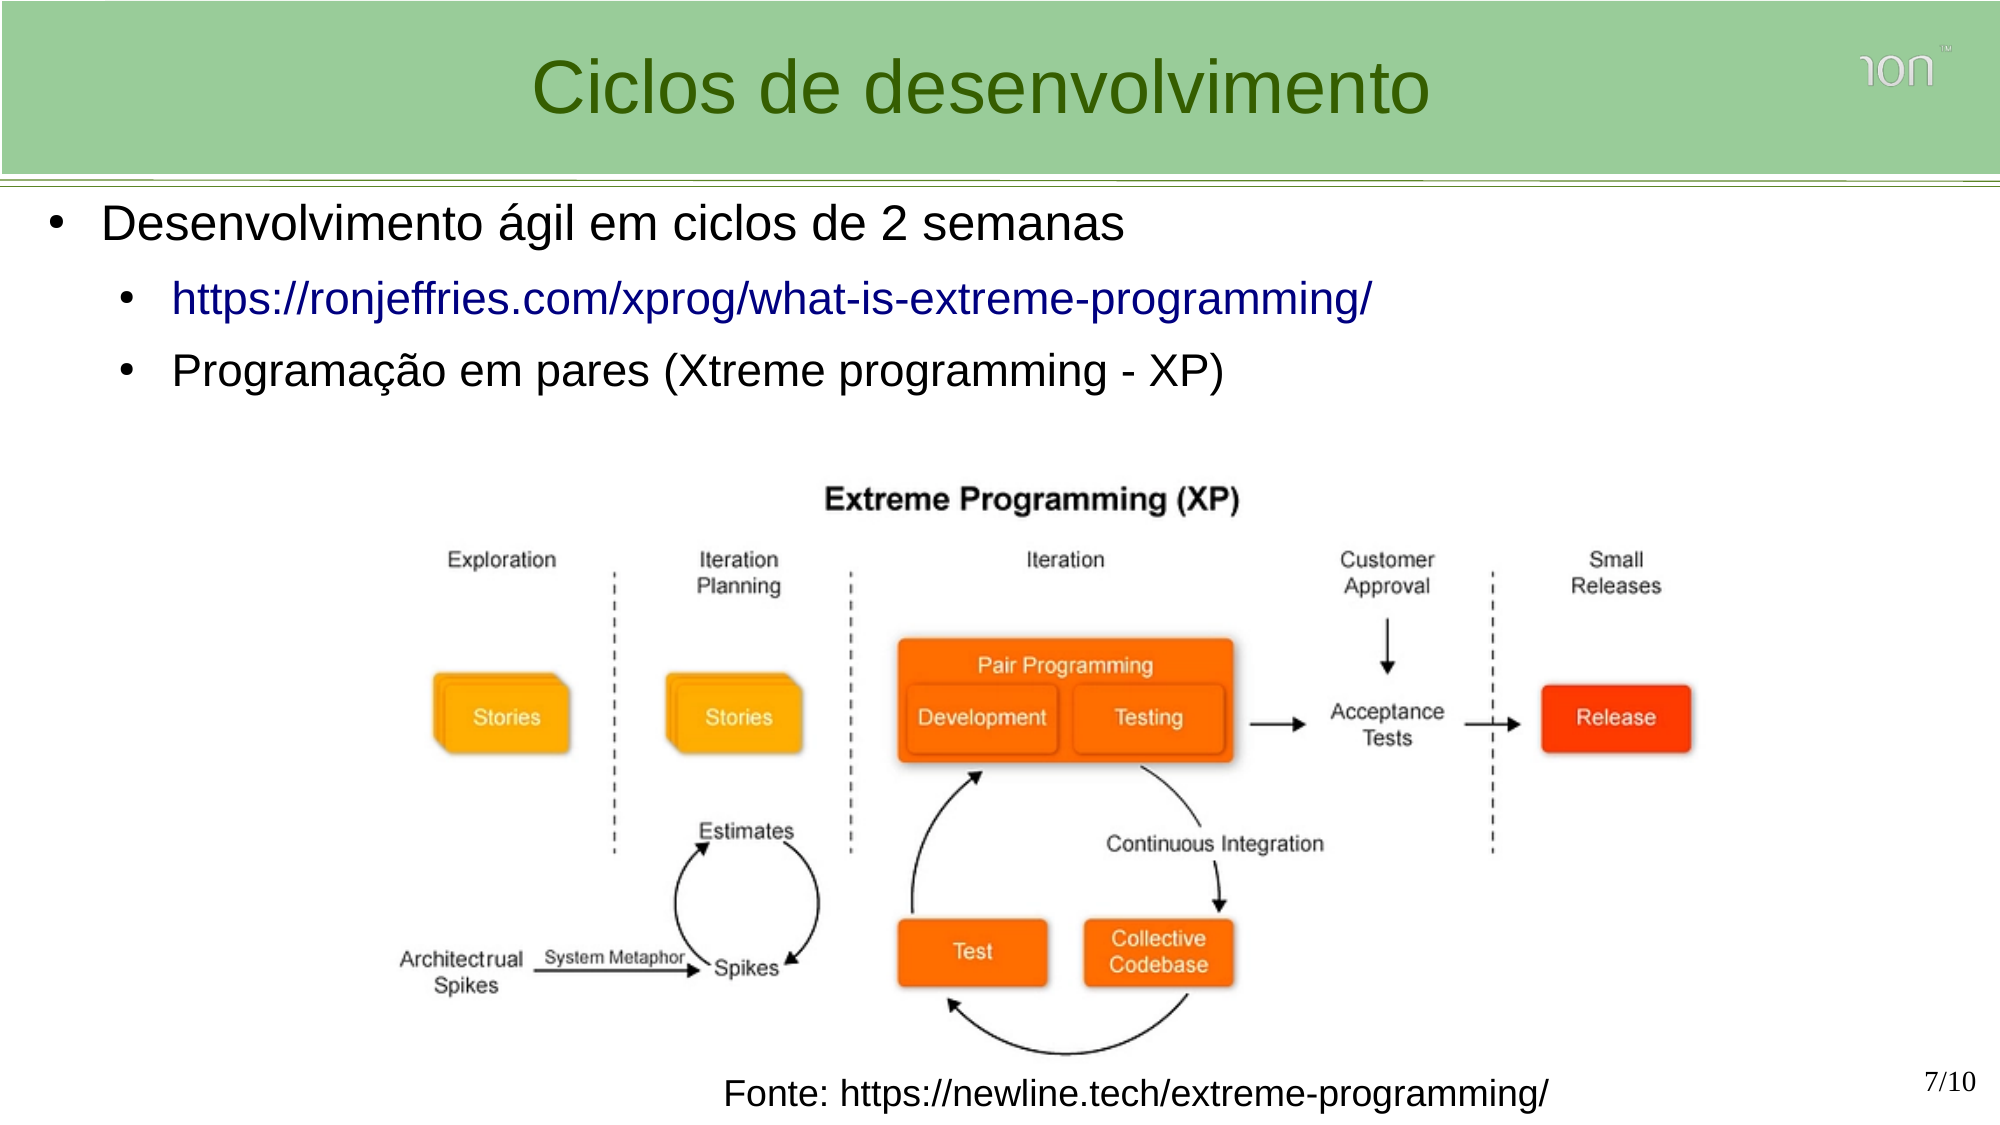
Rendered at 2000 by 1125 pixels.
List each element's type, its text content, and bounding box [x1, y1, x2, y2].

title Ciclos de desenvolvimento [105, 0, 1861, 174]
picture [1861, 29, 1997, 119]
text_box Fonte: https://newline.tech/extreme-programming/ [708, 1065, 1861, 1125]
list Desenvolvimento ágil em ciclos de 2 semanas https://ronjeffries.com/xprog/what-is-extreme-programming/ Programação em pares (Xtreme programming - XP) [30, 195, 1966, 848]
picture [383, 413, 1725, 1125]
